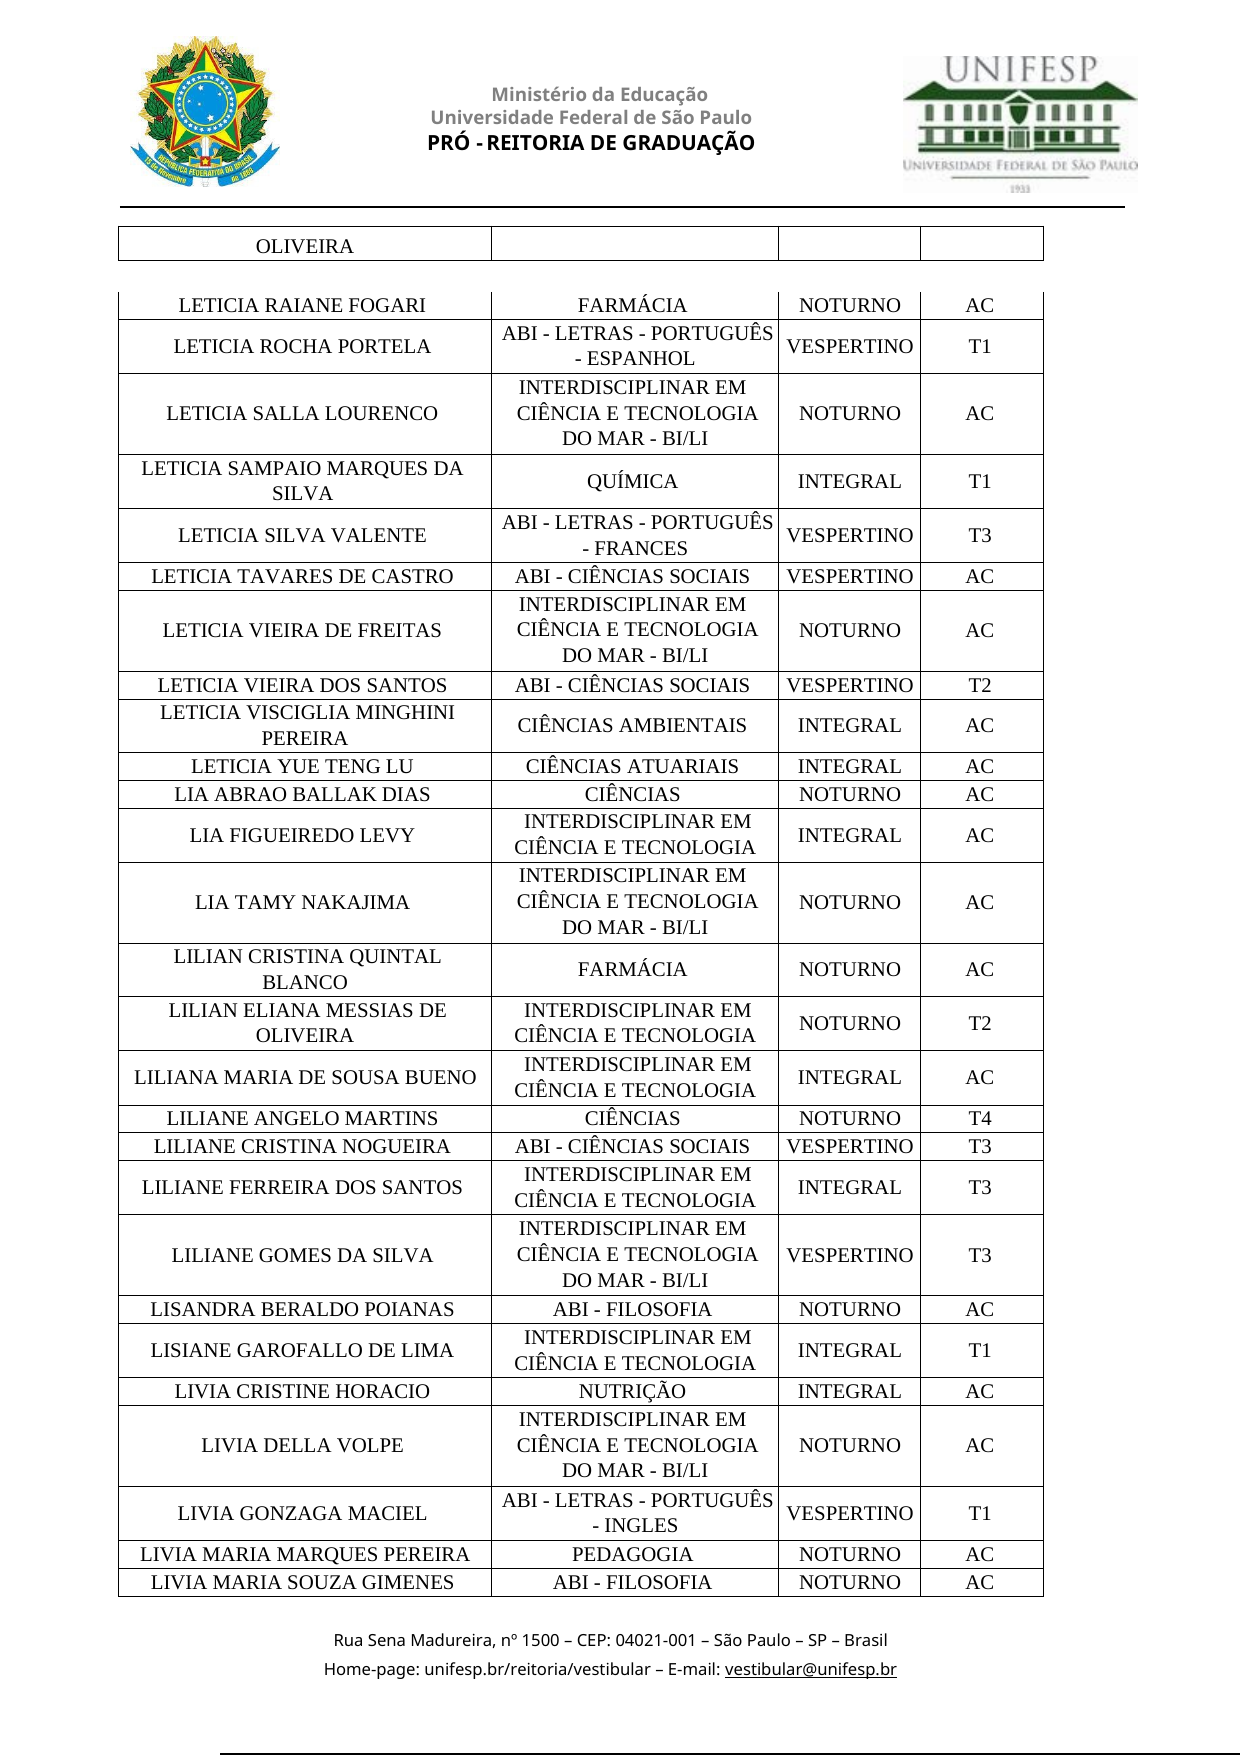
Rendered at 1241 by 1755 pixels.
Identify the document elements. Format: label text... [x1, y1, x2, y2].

table_cell NOTURNO [779, 944, 920, 996]
table_cell INTERDISCIPLINAR EM CIÊNCIA E TECNOLOGIA [492, 1161, 778, 1214]
table_cell QUÍMICA [492, 455, 778, 508]
table_cell LETICIA VIEIRA DE FREITAS [119, 591, 491, 671]
table_cell INTERDISCIPLINAR EM CIÊNCIA E TECNOLOGIA DO MAR - BI/LI [492, 1406, 778, 1486]
table_cell INTERDISCIPLINAR EM CIÊNCIA E TECNOLOGIA DO MAR - BI/LI [492, 1215, 778, 1295]
table_cell VESPERTINO [779, 509, 920, 562]
table_cell LIVIA DELLA VOLPE [119, 1406, 491, 1486]
table_cell LILIANE ANGELO MARTINS [119, 1106, 491, 1132]
table_cell LILIANA MARIA DE SOUSA BUENO [119, 1051, 491, 1104]
table_cell LIA ABRAO BALLAK DIAS [119, 781, 491, 808]
table_cell ABI - LETRAS - PORTUGUÊS - FRANCES [492, 509, 778, 562]
table_cell LISIANE GAROFALLO DE LIMA [119, 1324, 491, 1377]
table_cell VESPERTINO [779, 1487, 920, 1540]
table_cell AC [921, 374, 1043, 454]
table_cell LETICIA VISCIGLIA MINGHINI PEREIRA [119, 700, 491, 752]
table_cell NOTURNO [779, 997, 920, 1050]
table_cell ABI - LETRAS - PORTUGUÊS - ESPANHOL [492, 320, 778, 373]
table_cell LETICIA SAMPAIO MARQUES DA SILVA [119, 455, 491, 508]
table_header NOTURNO [779, 292, 920, 319]
table_cell ABI - LETRAS - PORTUGUÊS - INGLES [492, 1487, 778, 1540]
table_cell T3 [921, 509, 1043, 562]
table_cell NOTURNO [779, 1406, 920, 1486]
table_cell [779, 227, 920, 260]
table_cell INTEGRAL [779, 1324, 920, 1377]
table_cell T1 [921, 455, 1043, 508]
table_cell INTERDISCIPLINAR EM CIÊNCIA E TECNOLOGIA [492, 1051, 778, 1104]
table_cell LILIAN CRISTINA QUINTAL BLANCO [119, 944, 491, 996]
table_cell LIVIA GONZAGA MACIEL [119, 1487, 491, 1540]
table_cell INTEGRAL [779, 455, 920, 508]
table_cell AC [921, 700, 1043, 752]
table_cell LIA FIGUEIREDO LEVY [119, 809, 491, 862]
table_cell ABI - FILOSOFIA [492, 1296, 778, 1323]
table_cell LETICIA TAVARES DE CASTRO [119, 563, 491, 590]
table_cell ABI - CIÊNCIAS SOCIAIS [492, 563, 778, 590]
table_cell OLIVEIRA [119, 227, 491, 260]
table_header LETICIA RAIANE FOGARI [119, 292, 491, 319]
table_cell INTERDISCIPLINAR EM CIÊNCIA E TECNOLOGIA DO MAR - BI/LI [492, 591, 778, 671]
table_cell LIVIA MARIA MARQUES PEREIRA [119, 1541, 491, 1568]
table_cell NOTURNO [779, 1541, 920, 1568]
table_cell NUTRIÇÃO [492, 1378, 778, 1405]
table_cell NOTURNO [779, 374, 920, 454]
table_cell NOTURNO [779, 1296, 920, 1323]
table_cell VESPERTINO [779, 1215, 920, 1295]
table_header FARMÁCIA [492, 292, 778, 319]
table_cell NOTURNO [779, 1569, 920, 1596]
table_cell T1 [921, 320, 1043, 373]
table_cell T2 [921, 997, 1043, 1050]
table_cell INTEGRAL [779, 753, 920, 780]
table_cell INTEGRAL [779, 1051, 920, 1104]
table_cell INTEGRAL [779, 809, 920, 862]
table_cell ABI - CIÊNCIAS SOCIAIS [492, 672, 778, 698]
table_cell CIÊNCIAS AMBIENTAIS [492, 700, 778, 752]
table_cell T3 [921, 1215, 1043, 1295]
table_cell INTERDISCIPLINAR EM CIÊNCIA E TECNOLOGIA DO MAR - BI/LI [492, 863, 778, 942]
table_cell FARMÁCIA [492, 944, 778, 996]
table_cell AC [921, 781, 1043, 808]
table_cell VESPERTINO [779, 563, 920, 590]
table_cell NOTURNO [779, 591, 920, 671]
table_cell NOTURNO [779, 781, 920, 808]
table_cell INTERDISCIPLINAR EM CIÊNCIA E TECNOLOGIA [492, 1324, 778, 1377]
table_cell T2 [921, 672, 1043, 698]
table_cell NOTURNO [779, 863, 920, 942]
table_cell VESPERTINO [779, 320, 920, 373]
table_cell AC [921, 1296, 1043, 1323]
table_cell LILIANE CRISTINA NOGUEIRA [119, 1133, 491, 1160]
table_cell AC [921, 591, 1043, 671]
table_cell CIÊNCIAS ATUARIAIS [492, 753, 778, 780]
table_cell AC [921, 1406, 1043, 1486]
table_cell AC [921, 809, 1043, 862]
table_cell PEDAGOGIA [492, 1541, 778, 1568]
table_cell T3 [921, 1161, 1043, 1214]
table_cell LISANDRA BERALDO POIANAS [119, 1296, 491, 1323]
table_cell CIÊNCIAS [492, 781, 778, 808]
table_cell AC [921, 563, 1043, 590]
table_cell INTEGRAL [779, 700, 920, 752]
table_cell AC [921, 863, 1043, 942]
table_cell NOTURNO [779, 1106, 920, 1132]
table_cell AC [921, 1051, 1043, 1104]
table_cell T1 [921, 1487, 1043, 1540]
table_cell INTEGRAL [779, 1161, 920, 1214]
table_header AC [921, 292, 1043, 319]
table_cell [492, 227, 778, 260]
table_cell AC [921, 1541, 1043, 1568]
table_cell LIVIA CRISTINE HORACIO [119, 1378, 491, 1405]
table_cell LETICIA YUE TENG LU [119, 753, 491, 780]
table_cell INTERDISCIPLINAR EM CIÊNCIA E TECNOLOGIA [492, 997, 778, 1050]
table_cell AC [921, 753, 1043, 780]
table_cell LETICIA SALLA LOURENCO [119, 374, 491, 454]
table_cell AC [921, 944, 1043, 996]
table_cell LILIANE GOMES DA SILVA [119, 1215, 491, 1295]
table_cell LETICIA ROCHA PORTELA [119, 320, 491, 373]
table_cell INTEGRAL [779, 1378, 920, 1405]
table_cell VESPERTINO [779, 1133, 920, 1160]
table_cell CIÊNCIAS [492, 1106, 778, 1132]
table_cell LILIANE FERREIRA DOS SANTOS [119, 1161, 491, 1214]
table_cell VESPERTINO [779, 672, 920, 698]
table_cell LILIAN ELIANA MESSIAS DE OLIVEIRA [119, 997, 491, 1050]
table_cell T3 [921, 1133, 1043, 1160]
table_cell AC [921, 1378, 1043, 1405]
table_cell LETICIA SILVA VALENTE [119, 509, 491, 562]
table_cell ABI - FILOSOFIA [492, 1569, 778, 1596]
table_cell INTERDISCIPLINAR EM CIÊNCIA E TECNOLOGIA [492, 809, 778, 862]
table_cell AC [921, 1569, 1043, 1596]
table_cell INTERDISCIPLINAR EM CIÊNCIA E TECNOLOGIA DO MAR - BI/LI [492, 374, 778, 454]
table_cell ABI - CIÊNCIAS SOCIAIS [492, 1133, 778, 1160]
table_cell T4 [921, 1106, 1043, 1132]
table_cell LETICIA VIEIRA DOS SANTOS [119, 672, 491, 698]
table_cell LIA TAMY NAKAJIMA [119, 863, 491, 942]
table_cell T1 [921, 1324, 1043, 1377]
table_cell LIVIA MARIA SOUZA GIMENES [119, 1569, 491, 1596]
table_cell [921, 227, 1043, 260]
